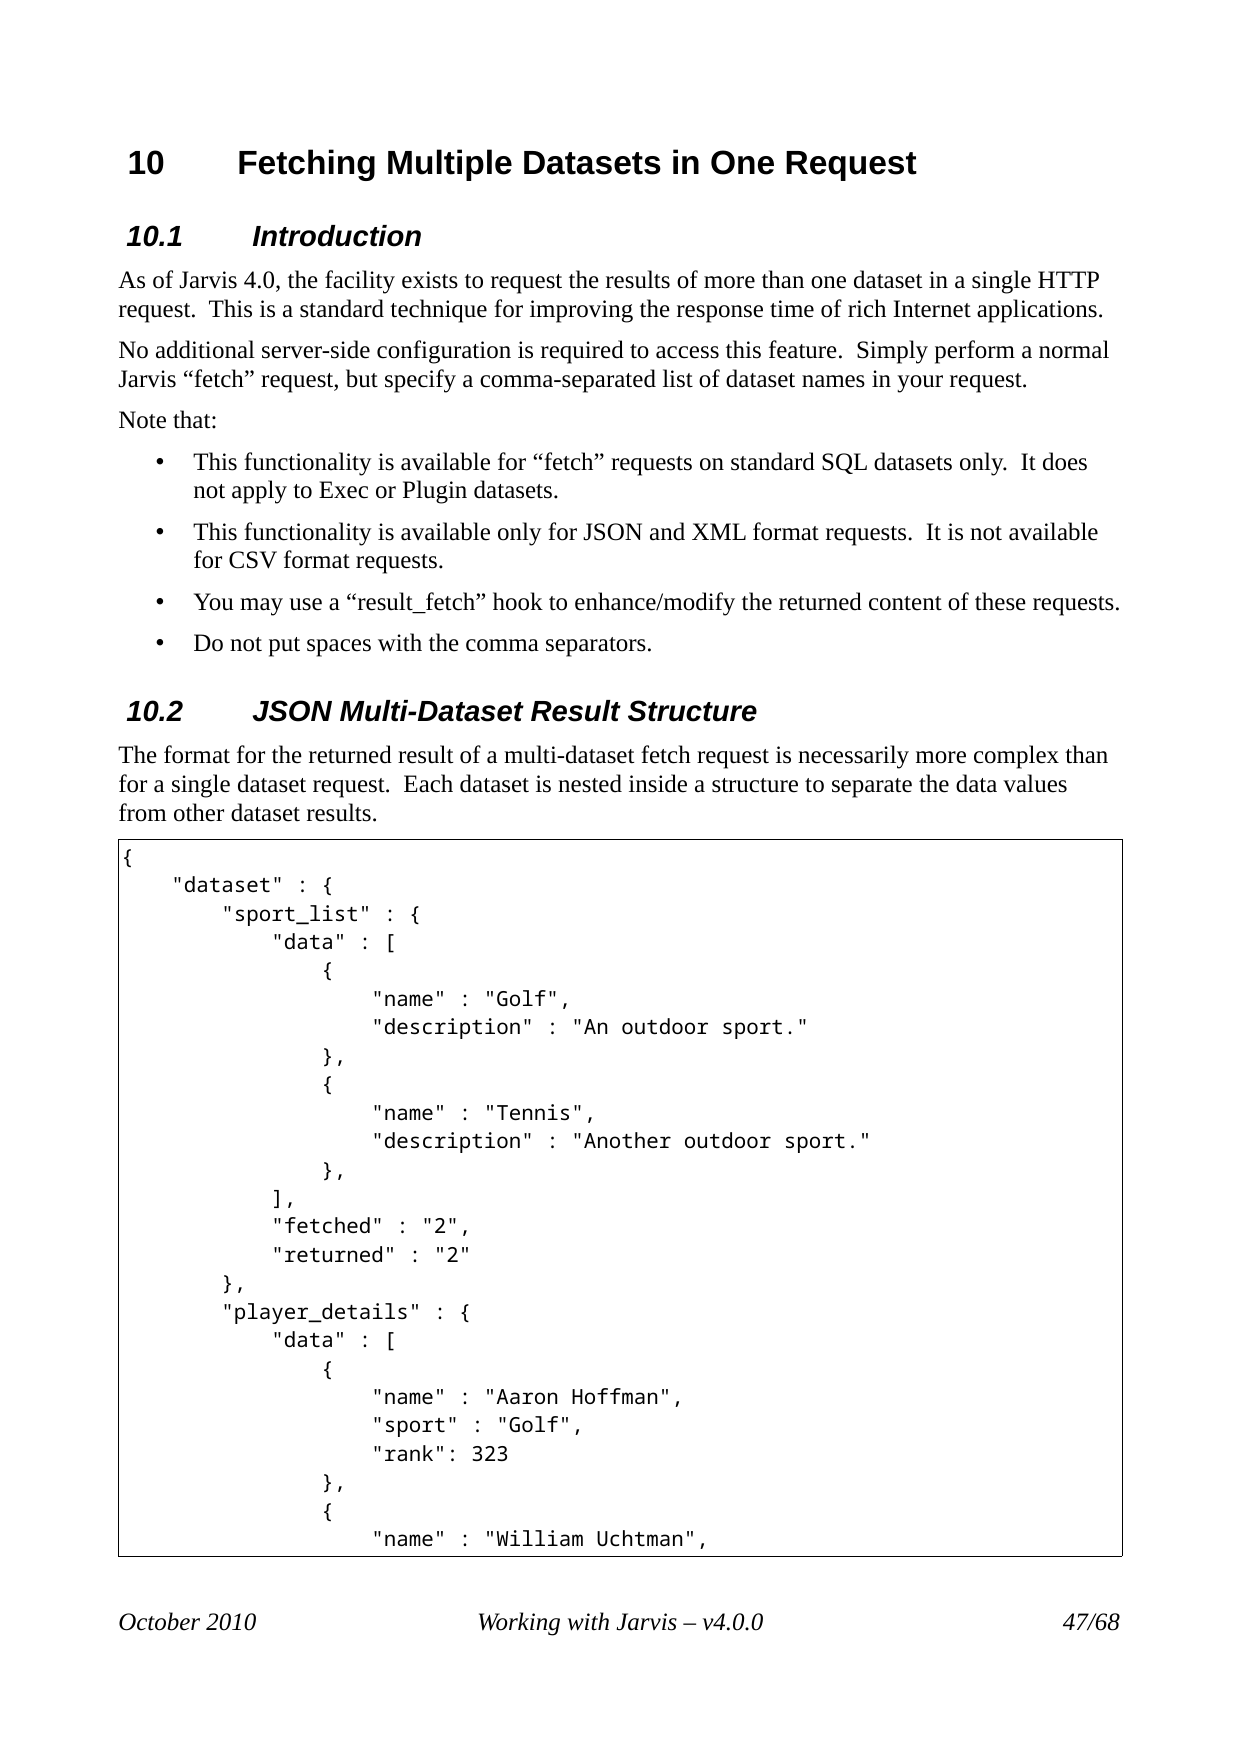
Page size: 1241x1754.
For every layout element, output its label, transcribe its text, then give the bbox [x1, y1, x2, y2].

text "returned" : "2" [119, 1237, 1122, 1265]
text "description" : "Another outdoor sport." [119, 1123, 1122, 1152]
text "sport" : "Golf", [119, 1408, 1122, 1436]
text }, [119, 1464, 1122, 1493]
text "sport_list" : { [119, 896, 1122, 924]
text { [119, 953, 1122, 981]
text "name" : "William Uchtman", [119, 1521, 1122, 1556]
text ], [119, 1180, 1122, 1208]
text "name" : "Aaron Hoffman", [119, 1379, 1122, 1408]
text "data" : [ [119, 924, 1122, 953]
text { [119, 1351, 1122, 1379]
text "description" : "An outdoor sport." [119, 1009, 1122, 1038]
text No additional server-side configuration is required to access this feature. Simply perform a normal Jarvis “fetch” request, but specify a comma-separated list of dataset names in your request. [118, 335, 1122, 393]
text As of Jarvis 4.0, the facility exists to request the results of more than one dataset in a single HTTP request. This is a standard technique for improving the response time of rich Internet applications. [118, 265, 1122, 323]
list You may use a “result_fetch” hook to enhance/modify the returned content of these requests. [156, 587, 1122, 615]
text }, [119, 1038, 1122, 1066]
subtitle JSON Multi-Dataset Result Structure [118, 694, 1122, 728]
text "player_details" : { [119, 1294, 1122, 1322]
subtitle Fetching Multiple Datasets in One Request [118, 143, 1122, 182]
text }, [119, 1152, 1122, 1180]
list This functionality is available for “fetch” requests on standard SQL datasets only. It does not apply to Exec or Plugin datasets. [156, 447, 1122, 504]
list This functionality is available only for JSON and XML format requests. It is not available for CSV format requests. [156, 517, 1122, 574]
text { [119, 1066, 1122, 1095]
text }, [119, 1265, 1122, 1294]
text "name" : "Tennis", [119, 1095, 1122, 1123]
text "fetched" : "2", [119, 1208, 1122, 1237]
text The format for the returned result of a multi-dataset fetch request is necessarily more complex than for a single dataset request. Each dataset is nested inside a structure to separate the data values from other dataset results. [118, 740, 1122, 826]
list Do not put spaces with the comma separators. [156, 628, 1122, 657]
text Note that: [118, 405, 1122, 434]
text "dataset" : { [119, 867, 1122, 896]
text { [119, 840, 1122, 867]
subtitle Introduction [118, 219, 1122, 253]
text { [119, 1493, 1122, 1521]
text "name" : "Golf", [119, 981, 1122, 1009]
text "data" : [ [119, 1322, 1122, 1351]
text "rank": 323 [119, 1436, 1122, 1464]
